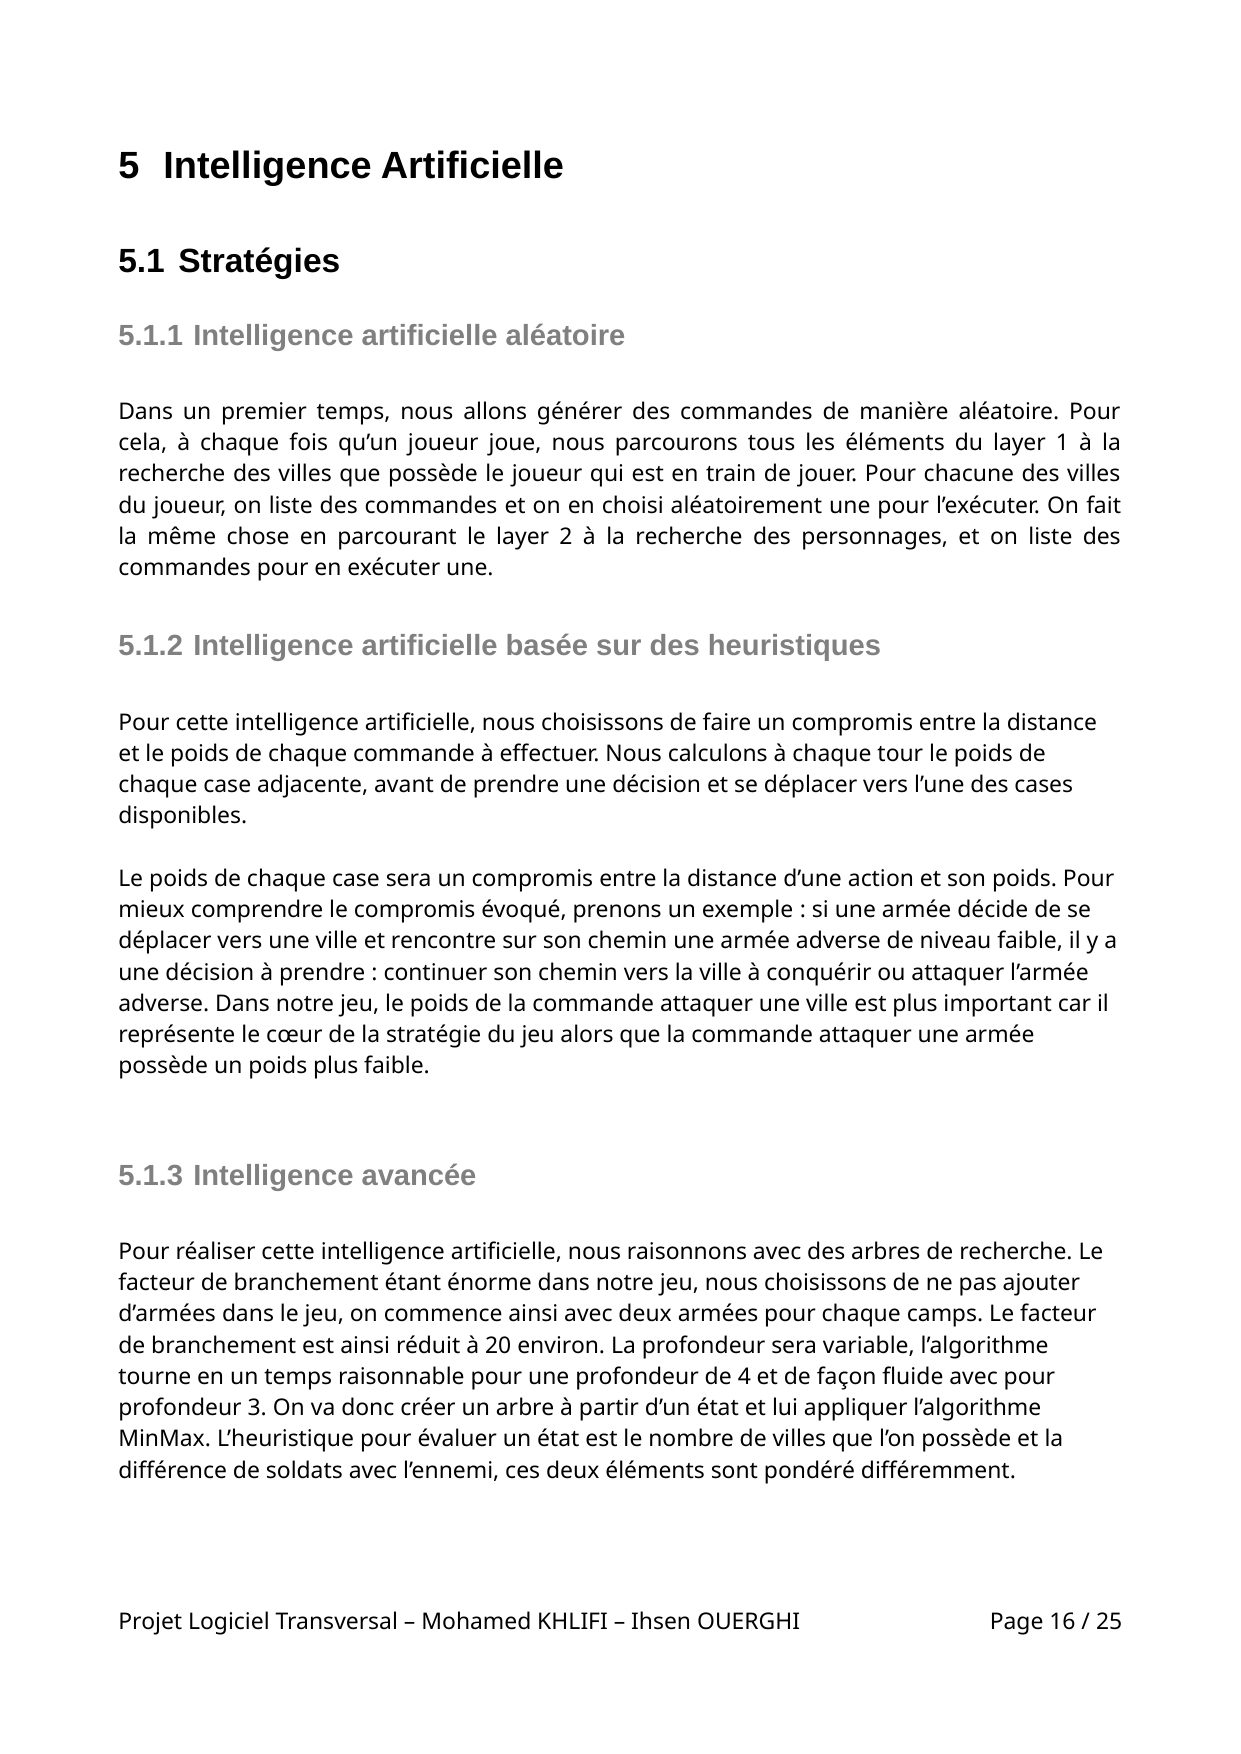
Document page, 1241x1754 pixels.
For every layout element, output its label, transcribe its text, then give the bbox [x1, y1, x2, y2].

subtitle Intelligence avancée [118, 1157, 1122, 1191]
subtitle Intelligence artificielle aléatoire [118, 317, 1122, 351]
text Pour cette intelligence artificielle, nous choisissons de faire un compromis entre la distance et le poids de chaque commande à effectuer. Nous calculons à chaque tour le poids de chaque case adjacente, avant de prendre une décision et se déplacer vers l’une des cases disponibles. [118, 705, 1122, 830]
subtitle Intelligence Artificielle [118, 143, 1122, 187]
text Le poids de chaque case sera un compromis entre la distance d’une action et son poids. Pour mieux comprendre le compromis évoqué, prenons un exemple : si une armée décide de se déplacer vers une ville et rencontre sur son chemin une armée adverse de niveau faible, il y a une décision à prendre : continuer son chemin vers la ville à conquérir ou attaquer l’armée adverse. Dans notre jeu, le poids de la commande attaquer une ville est plus important car il représente le cœur de la stratégie du jeu alors que la commande attaquer une armée possède un poids plus faible. [118, 862, 1122, 1080]
text Dans un premier temps, nous allons générer des commandes de manière aléatoire. Pour cela, à chaque fois qu’un joueur joue, nous parcourons tous les éléments du layer 1 à la recherche des villes que possède le joueur qui est en train de jouer. Pour chacune des villes du joueur, on liste des commandes et on en choisi aléatoirement une pour l’exécuter. On fait la même chose en parcourant le layer 2 à la recherche des personnages, et on liste des commandes pour en exécuter une. [118, 395, 1122, 582]
subtitle Stratégies [118, 241, 1122, 279]
subtitle Intelligence artificielle basée sur des heuristiques [118, 628, 1122, 662]
text Pour réaliser cette intelligence artificielle, nous raisonnons avec des arbres de recherche. Le facteur de branchement étant énorme dans notre jeu, nous choisissons de ne pas ajouter d’armées dans le jeu, on commence ainsi avec deux armées pour chaque camps. Le facteur de branchement est ainsi réduit à 20 environ. La profondeur sera variable, l’algorithme tourne en un temps raisonnable pour une profondeur de 4 et de façon fluide avec pour profondeur 3. On va donc créer un arbre à partir d’un état et lui appliquer l’algorithme MinMax. L’heuristique pour évaluer un état est le nombre de villes que l’on possède et la différence de soldats avec l’ennemi, ces deux éléments sont pondéré différemment. [118, 1235, 1122, 1485]
